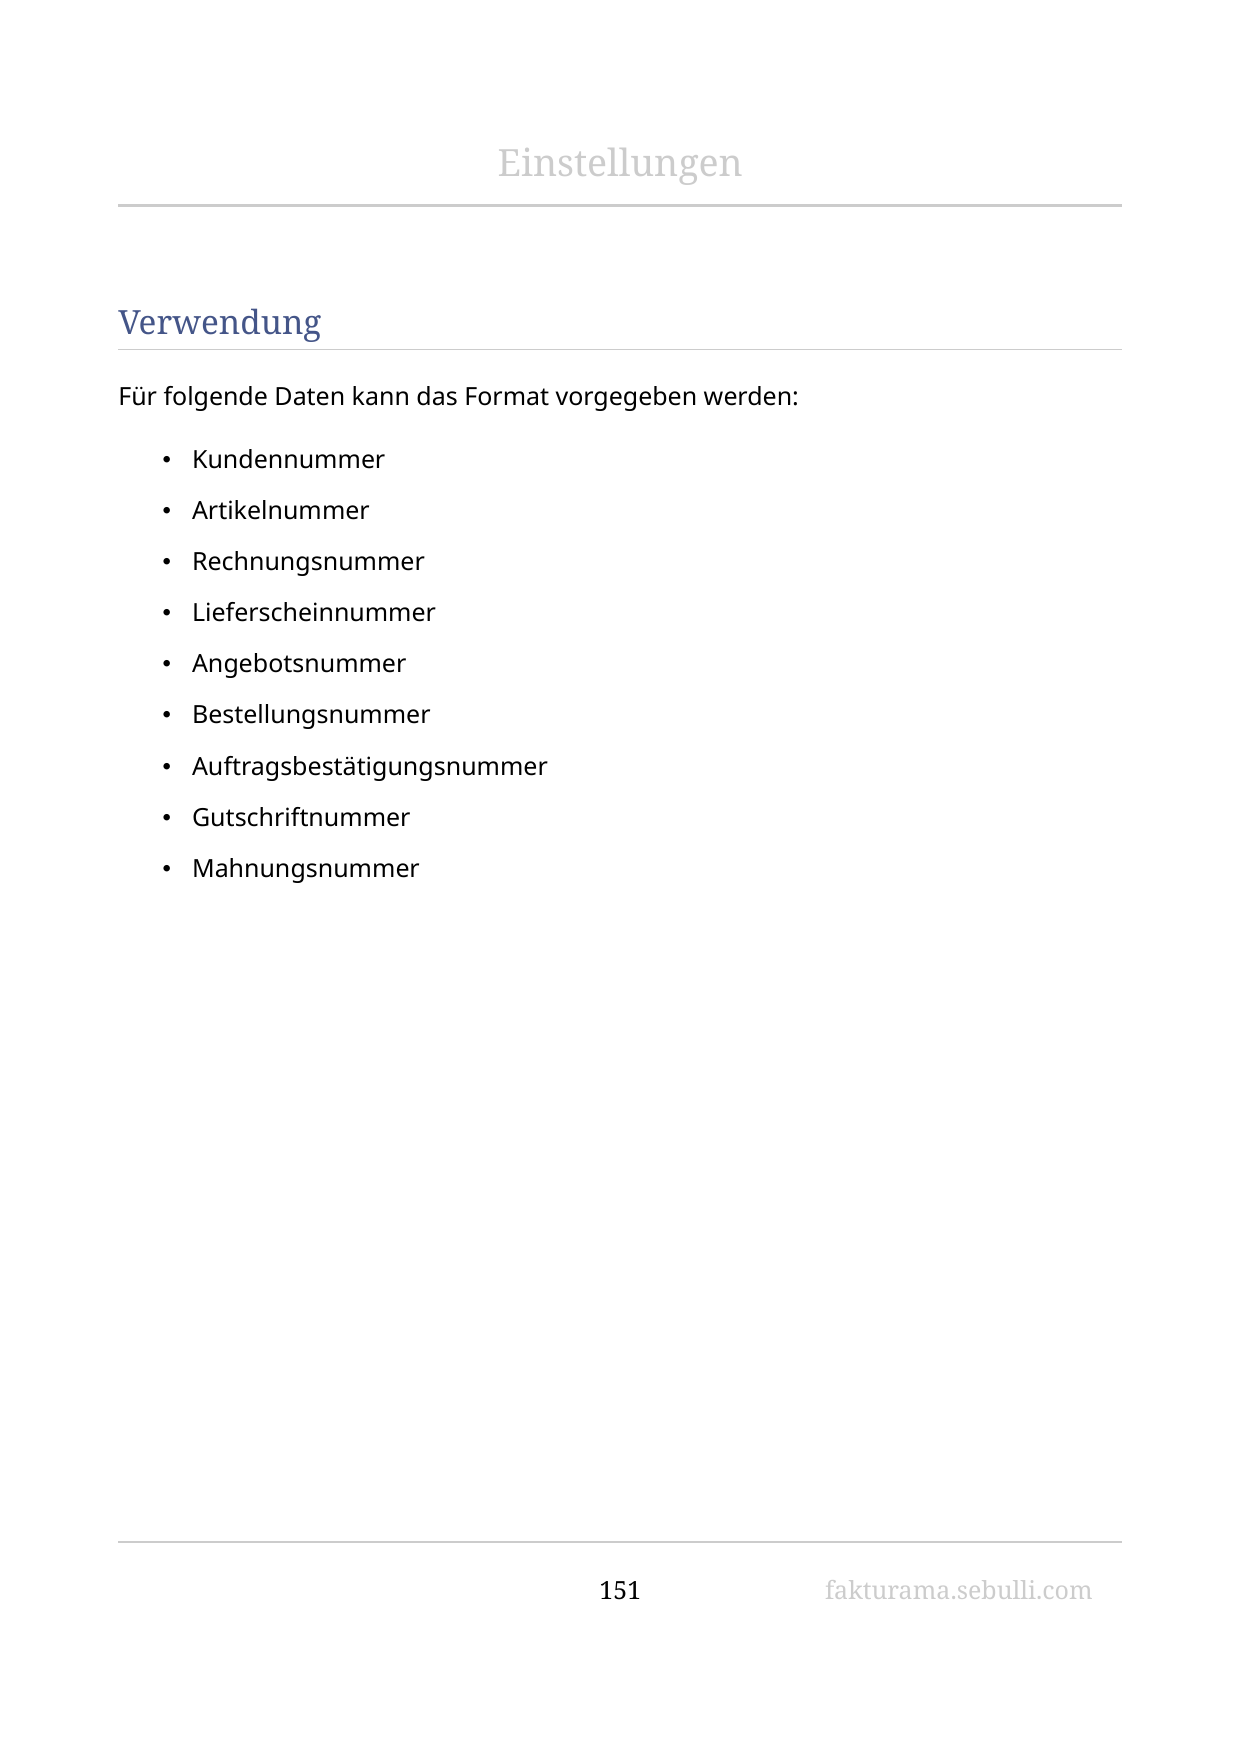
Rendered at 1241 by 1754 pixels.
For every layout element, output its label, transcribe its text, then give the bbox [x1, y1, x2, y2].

list Lieferscheinnummer [162, 595, 1122, 629]
list Bestellungsnummer [162, 697, 1122, 731]
subtitle Verwendung [118, 299, 1122, 349]
list Rechnungsnummer [162, 544, 1122, 578]
list Mahnungsnummer [162, 850, 1122, 884]
list Angebotsnummer [162, 646, 1122, 680]
list Gutschriftnummer [162, 799, 1122, 833]
list Auftragsbestätigungsnummer [162, 748, 1122, 782]
list Kundennummer [162, 442, 1122, 476]
text Für folgende Daten kann das Format vorgegeben werden: [118, 378, 1122, 412]
list Artikelnummer [162, 493, 1122, 527]
